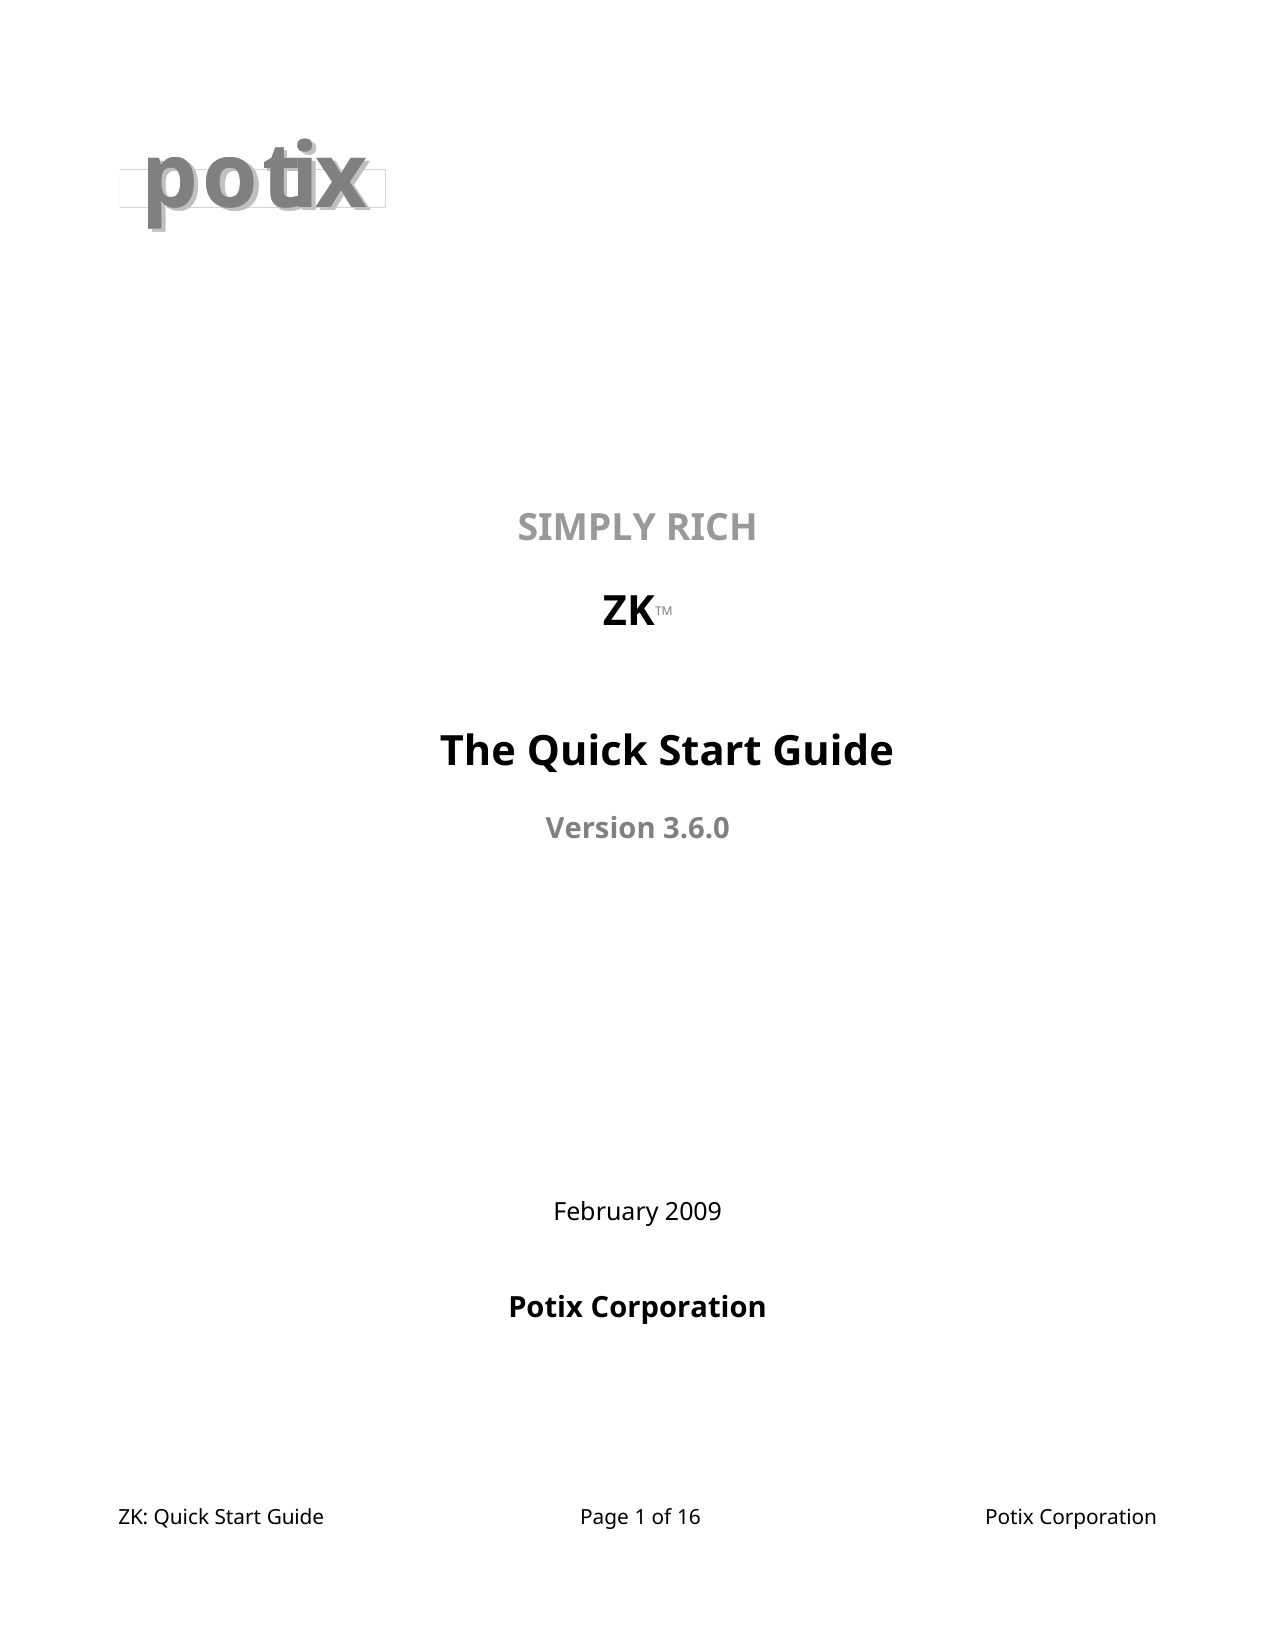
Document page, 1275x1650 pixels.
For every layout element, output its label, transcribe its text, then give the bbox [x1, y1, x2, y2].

text SIMPLY RICH [118, 500, 1157, 551]
text Potix Corporation [118, 1286, 1157, 1326]
subtitle Version 3.6.0 [118, 807, 1157, 847]
title The Quick Start Guide [177, 720, 1157, 777]
text February 2009 [118, 1193, 1157, 1227]
text ZKTM [118, 580, 1157, 637]
